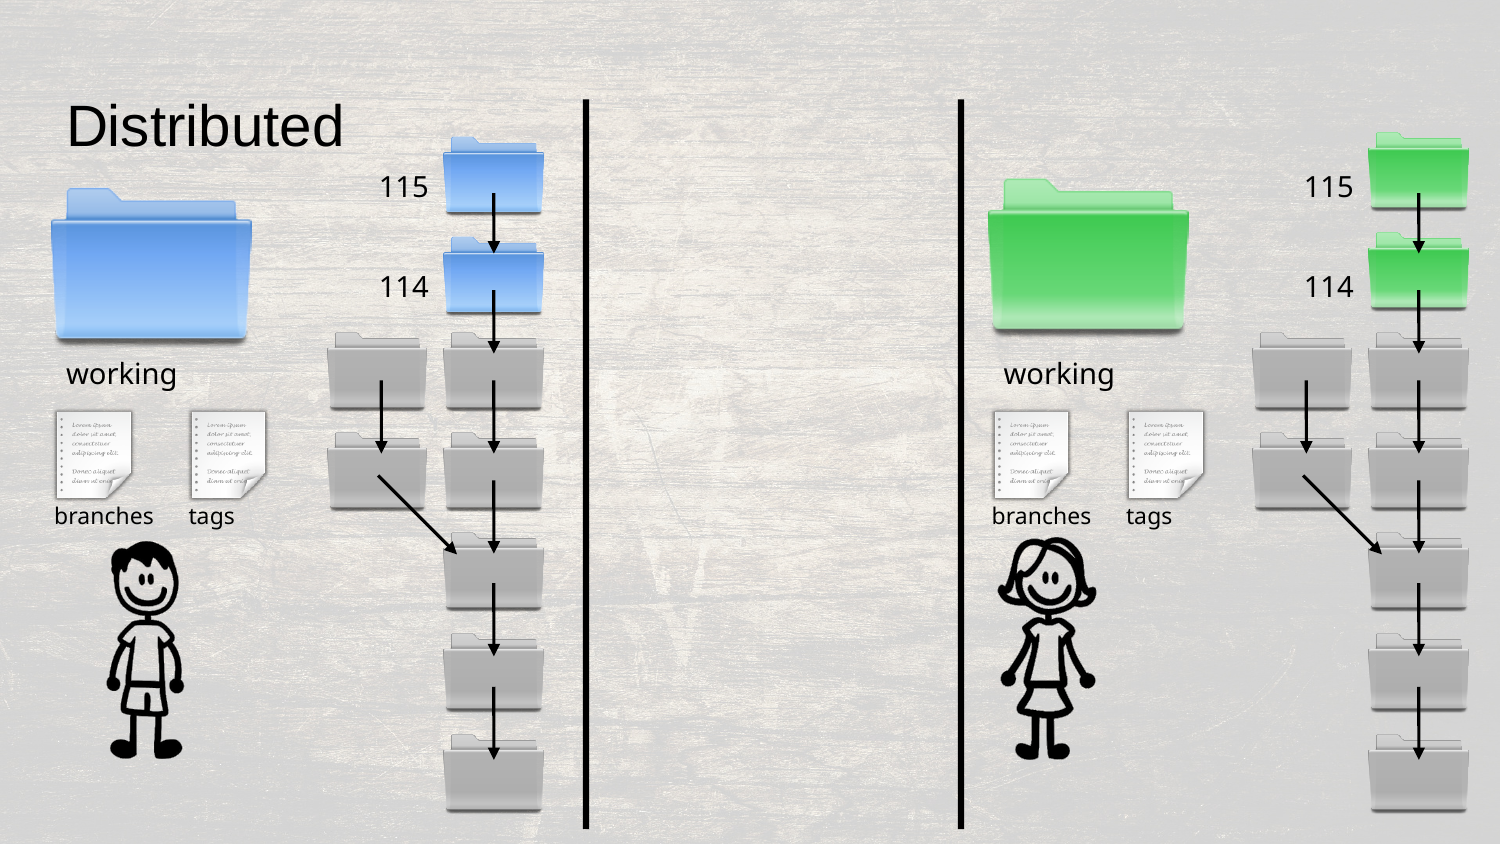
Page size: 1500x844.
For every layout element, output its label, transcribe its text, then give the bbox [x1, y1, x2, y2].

title Distributed [51, 72, 1449, 167]
text_box tags [1110, 486, 1269, 534]
text_box branches [39, 486, 173, 534]
text_box 115 [326, 153, 444, 220]
text_box working [988, 340, 1189, 407]
picture [0, 0, 1500, 844]
text_box 115 [1251, 153, 1369, 220]
text_box tags [173, 486, 332, 534]
text_box working [51, 340, 252, 407]
text_box branches [976, 486, 1110, 534]
text_box 114 [1251, 253, 1369, 320]
text_box 114 [326, 253, 444, 320]
